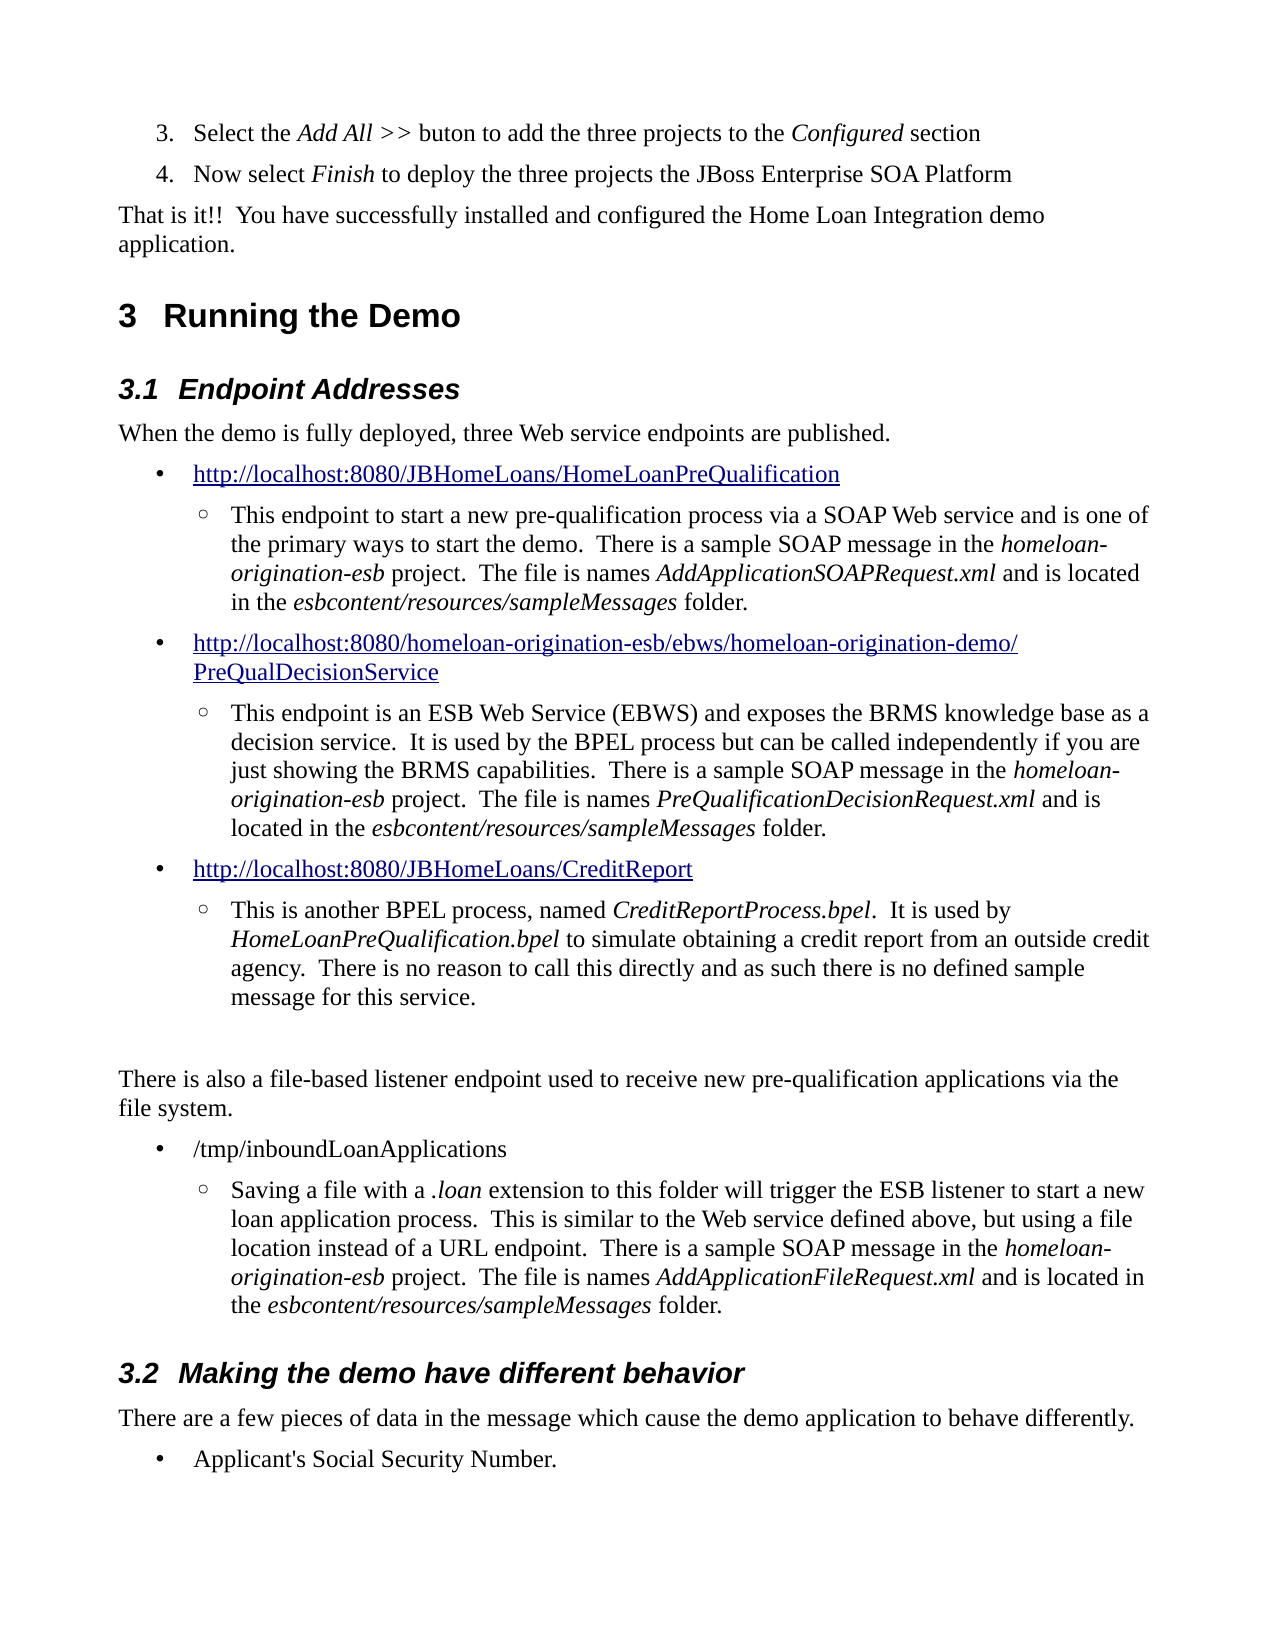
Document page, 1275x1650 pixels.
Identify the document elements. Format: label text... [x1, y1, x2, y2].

list http://localhost:8080/JBHomeLoans/CreditReport [156, 854, 1157, 883]
text There is also a file-based listener endpoint used to receive new pre-qualification applications via the file system. [118, 1064, 1157, 1122]
list This endpoint to start a new pre-qualification process via a SOAP Web service and is one of the primary ways to start the demo. There is a sample SOAP message in the homeloan-origination-esb project. The file is names AddApplicationSOAPRequest.xml and is located in the esbcontent/resources/sampleMessages folder. [193, 500, 1157, 615]
list Select the Add All >> buton to add the three projects to the Configured section [156, 118, 1157, 147]
list Applicant's Social Security Number. [156, 1444, 1157, 1473]
list This is another BPEL process, named CreditReportProcess.bpel. It is used by HomeLoanPreQualification.bpel to simulate obtaining a credit report from an outside credit agency. There is no reason to call this directly and as such there is no defined sample message for this service. [193, 895, 1157, 1010]
subtitle Making the demo have different behavior [118, 1357, 1157, 1390]
text That is it!! You have successfully installed and configured the Home Loan Integration demo application. [118, 201, 1157, 258]
list Saving a file with a .loan extension to this folder will trigger the ESB listener to start a new loan application process. This is similar to the Web service defined above, but using a file location instead of a URL endpoint. There is a sample SOAP message in the homeloan-origination-esb project. The file is names AddApplicationFileRequest.xml and is located in the esbcontent/resources/sampleMessages folder. [193, 1175, 1157, 1319]
text When the demo is fully deployed, three Web service endpoints are published. [118, 418, 1157, 447]
text There are a few pieces of data in the message which cause the demo application to behave differently. [118, 1403, 1157, 1431]
list /tmp/inboundLoanApplications [156, 1134, 1157, 1163]
subtitle Running the Demo [118, 296, 1157, 334]
list This endpoint is an ESB Web Service (EBWS) and exposes the BRMS knowledge base as a decision service. It is used by the BPEL process but can be called independently if you are just showing the BRMS capabilities. There is a sample SOAP message in the homeloan-origination-esb project. The file is names PreQualificationDecisionRequest.xml and is located in the esbcontent/resources/sampleMessages folder. [193, 698, 1157, 842]
list http://localhost:8080/JBHomeLoans/HomeLoanPreQualification [156, 459, 1157, 488]
list http://localhost:8080/homeloan-origination-esb/ebws/homeloan-origination-demo/PreQualDecisionService [156, 628, 1157, 685]
subtitle Endpoint Addresses [118, 372, 1157, 405]
list Now select Finish to deploy the three projects the JBoss Enterprise SOA Platform [156, 159, 1157, 188]
